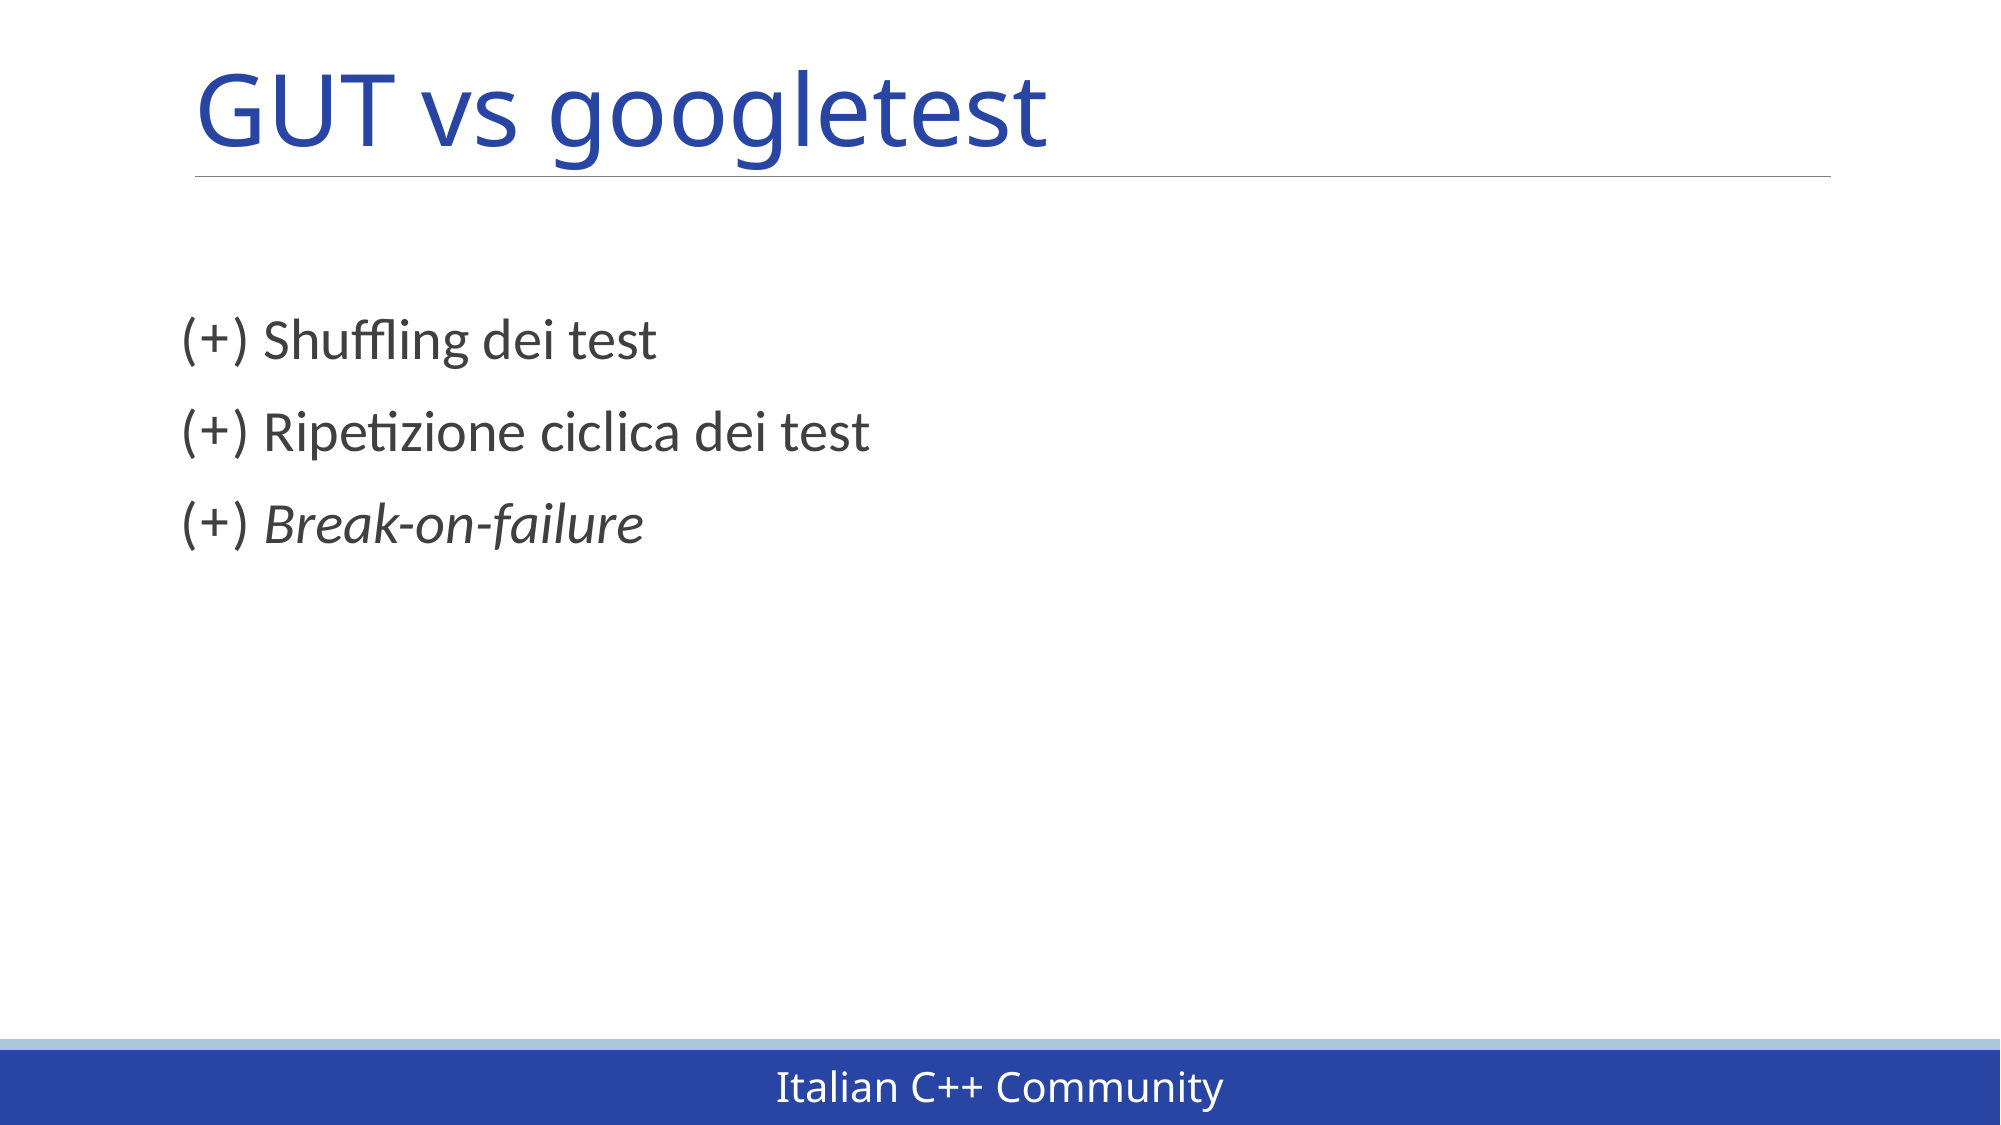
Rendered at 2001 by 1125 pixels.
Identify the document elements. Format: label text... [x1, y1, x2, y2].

list (+) Shuffling dei test (+) Ripetizione ciclica dei test (+) Break-on-failure [179, 202, 1830, 1011]
title GUT vs googletest [179, 2, 1830, 175]
